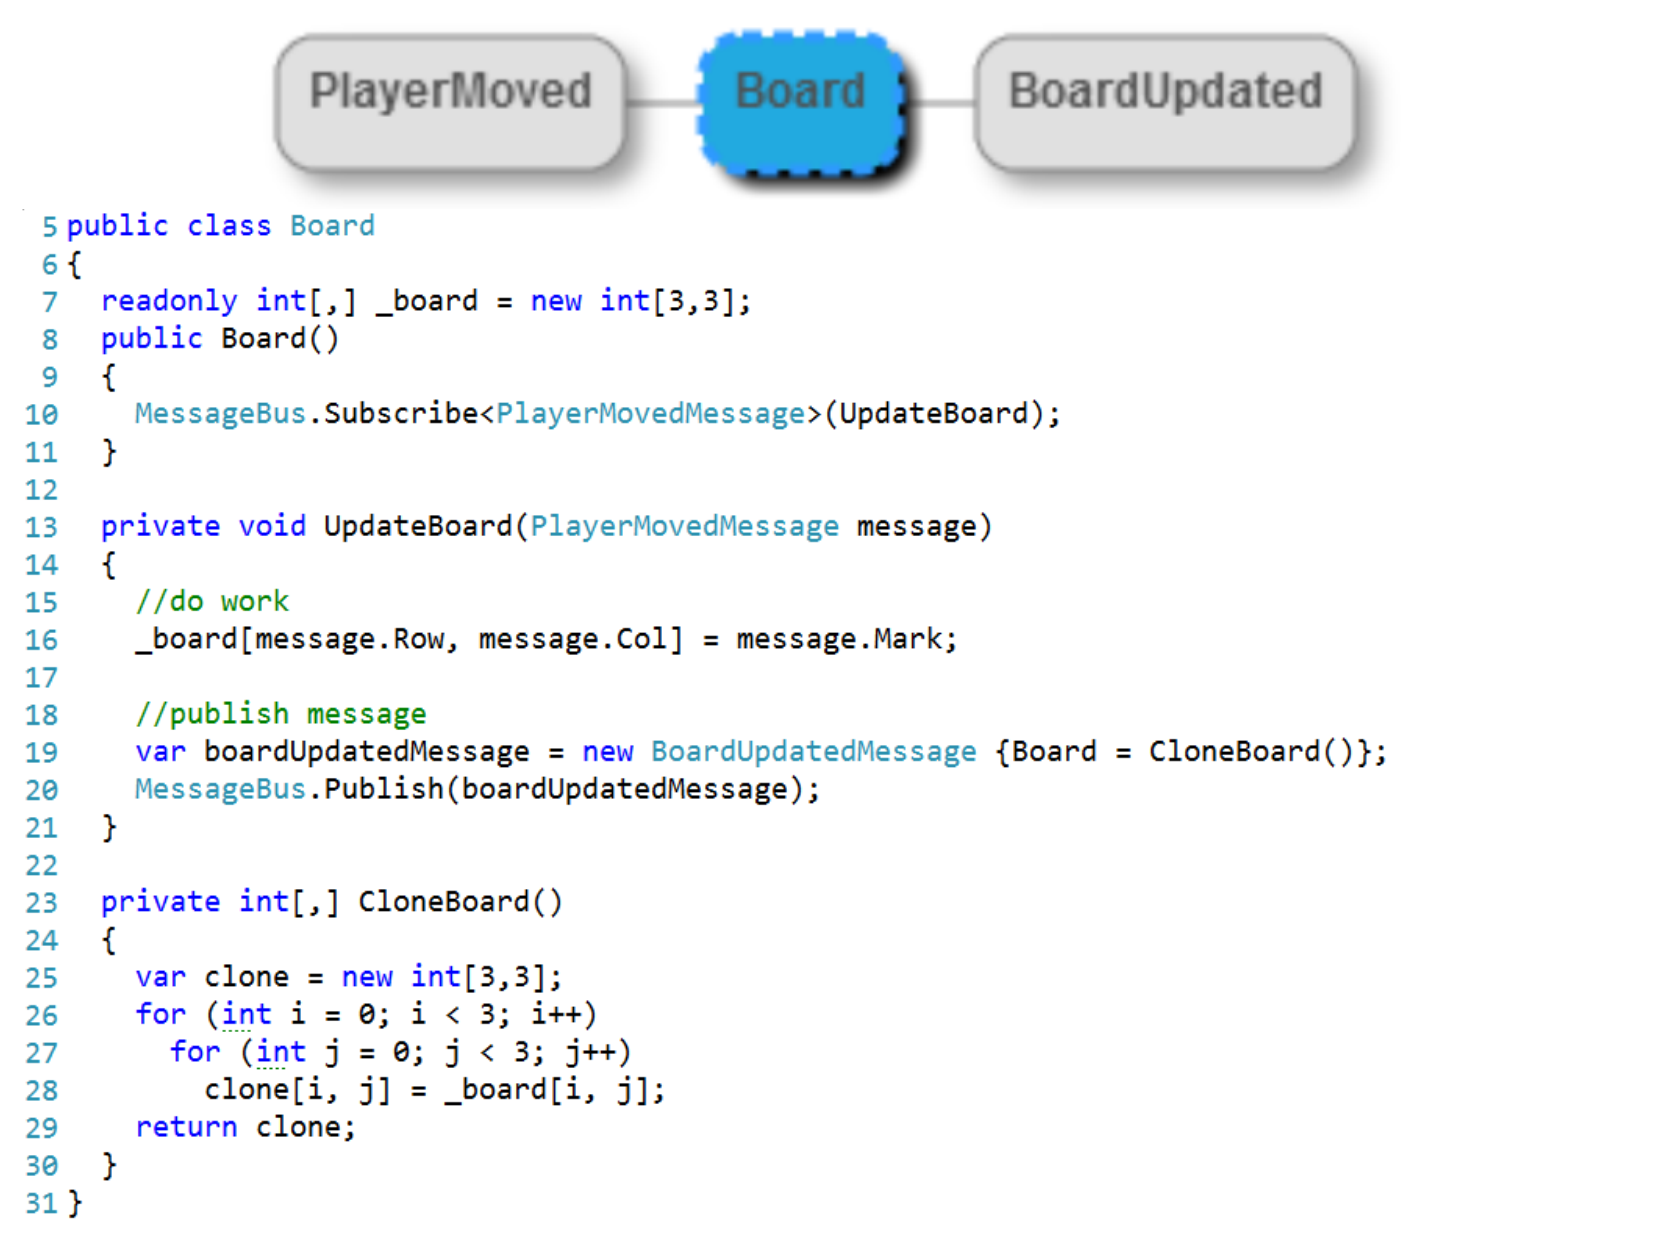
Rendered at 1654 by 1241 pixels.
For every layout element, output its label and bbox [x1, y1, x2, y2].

picture [15, 0, 1411, 1226]
